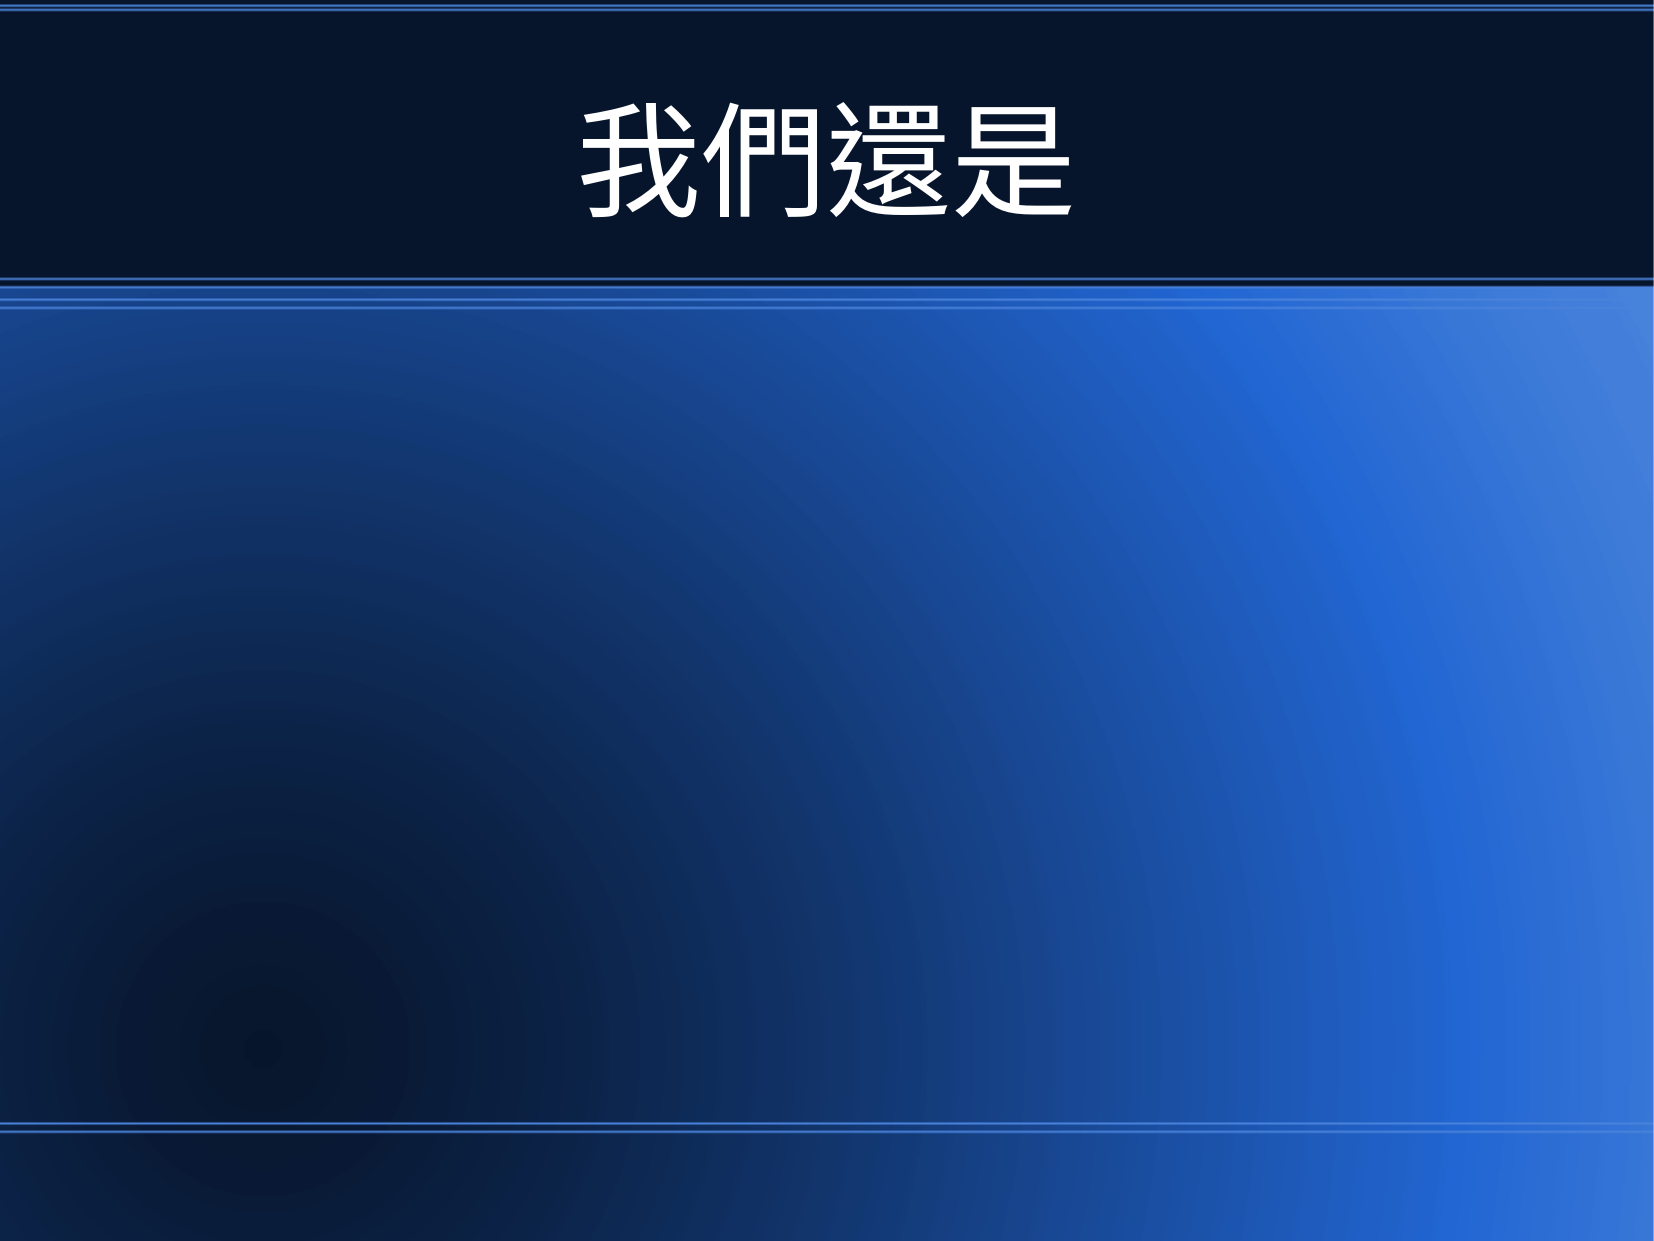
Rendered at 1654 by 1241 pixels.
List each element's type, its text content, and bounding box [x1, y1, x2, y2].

picture [0, 0, 1654, 1241]
title 我們還是 [82, 49, 1571, 257]
